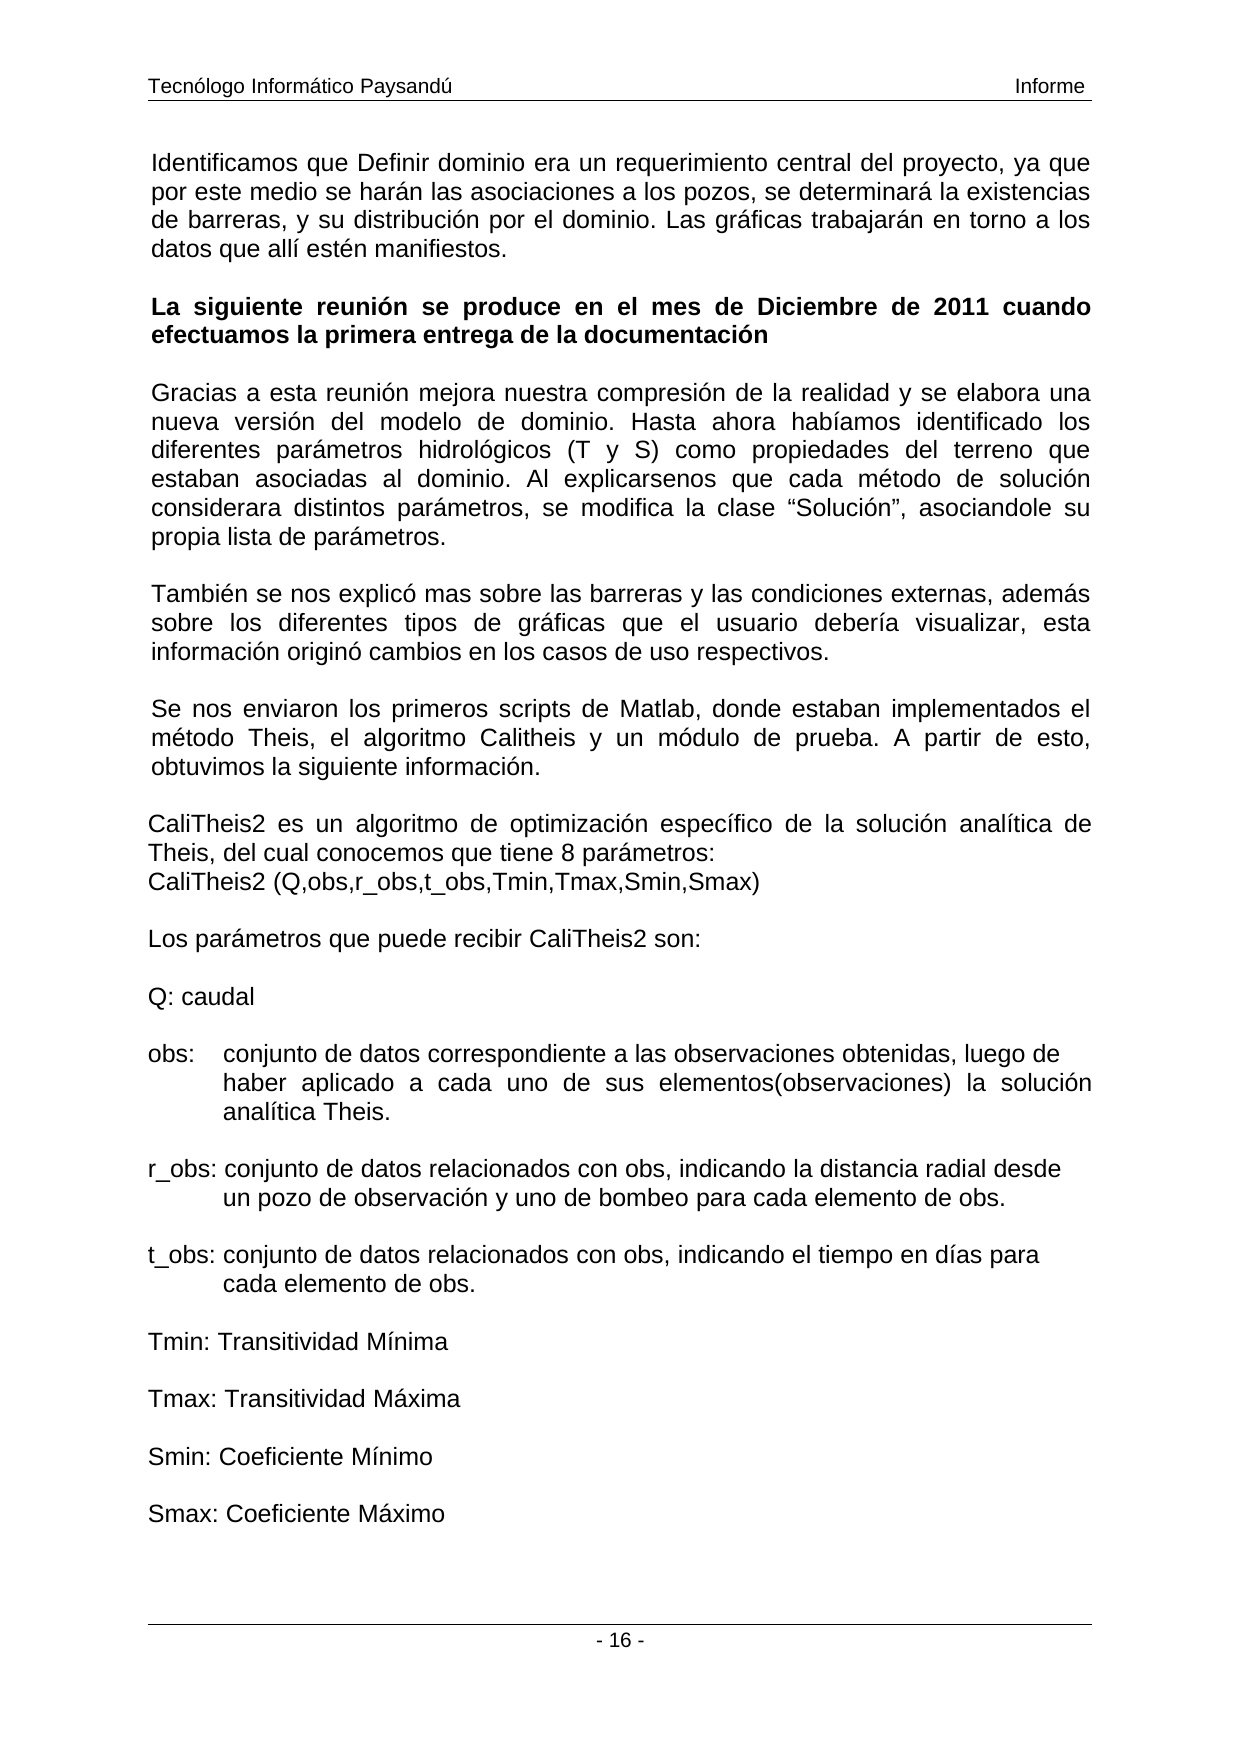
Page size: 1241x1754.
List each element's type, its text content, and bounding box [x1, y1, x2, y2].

text Se nos enviaron los primeros scripts de Matlab, donde estaban implementados el método Theis, el algoritmo Calitheis y un módulo de prueba. A partir de esto, obtuvimos la siguiente información. [151, 694, 1092, 780]
text Tmax: Transitividad Máxima [148, 1384, 1092, 1413]
text CaliTheis2 (Q,obs,r_obs,t_obs,Tmin,Tmax,Smin,Smax) [148, 866, 1092, 895]
text La siguiente reunión se produce en el mes de Diciembre de 2011 cuando efectuamos la primera entrega de la documentación [151, 291, 1092, 349]
text t_obs: conjunto de datos relacionados con obs, indicando el tiempo en días para [148, 1240, 1092, 1269]
text cada elemento de obs. [148, 1269, 1092, 1298]
text CaliTheis2 es un algoritmo de optimización específico de la solución analítica de Theis, del cual conocemos que tiene 8 parámetros: [148, 809, 1092, 866]
text También se nos explicó mas sobre las barreras y las condiciones externas, además sobre los diferentes tipos de gráficas que el usuario debería visualizar, esta información originó cambios en los casos de uso respectivos. [151, 579, 1092, 665]
text Smin: Coeficiente Mínimo [148, 1441, 1092, 1470]
text obs: conjunto de datos correspondiente a las observaciones obtenidas, luego de [148, 1039, 1092, 1068]
text r_obs: conjunto de datos relacionados con obs, indicando la distancia radial desde [148, 1154, 1092, 1183]
text haber aplicado a cada uno de sus elementos(observaciones) la solución analítica Theis. [223, 1068, 1092, 1125]
text Tmin: Transitividad Mínima [148, 1326, 1092, 1355]
text Identificamos que Definir dominio era un requerimiento central del proyecto, ya que por este medio se harán las asociaciones a los pozos, se determinará la existencias de barreras, y su distribución por el dominio. Las gráficas trabajarán en torno a los datos que allí estén manifiestos. [151, 148, 1092, 263]
text un pozo de observación y uno de bombeo para cada elemento de obs. [148, 1183, 1092, 1211]
text Smax: Coeficiente Máximo [148, 1499, 1092, 1528]
text Gracias a esta reunión mejora nuestra compresión de la realidad y se elabora una nueva versión del modelo de dominio. Hasta ahora habíamos identificado los diferentes parámetros hidrológicos (T y S) como propiedades del terreno que estaban asociadas al dominio. Al explicarsenos que cada método de solución considerara distintos parámetros, se modifica la clase “Solución”, asociandole su propia lista de parámetros. [151, 378, 1092, 550]
text Los parámetros que puede recibir CaliTheis2 son: [148, 924, 1092, 953]
text Q: caudal [148, 981, 1092, 1010]
